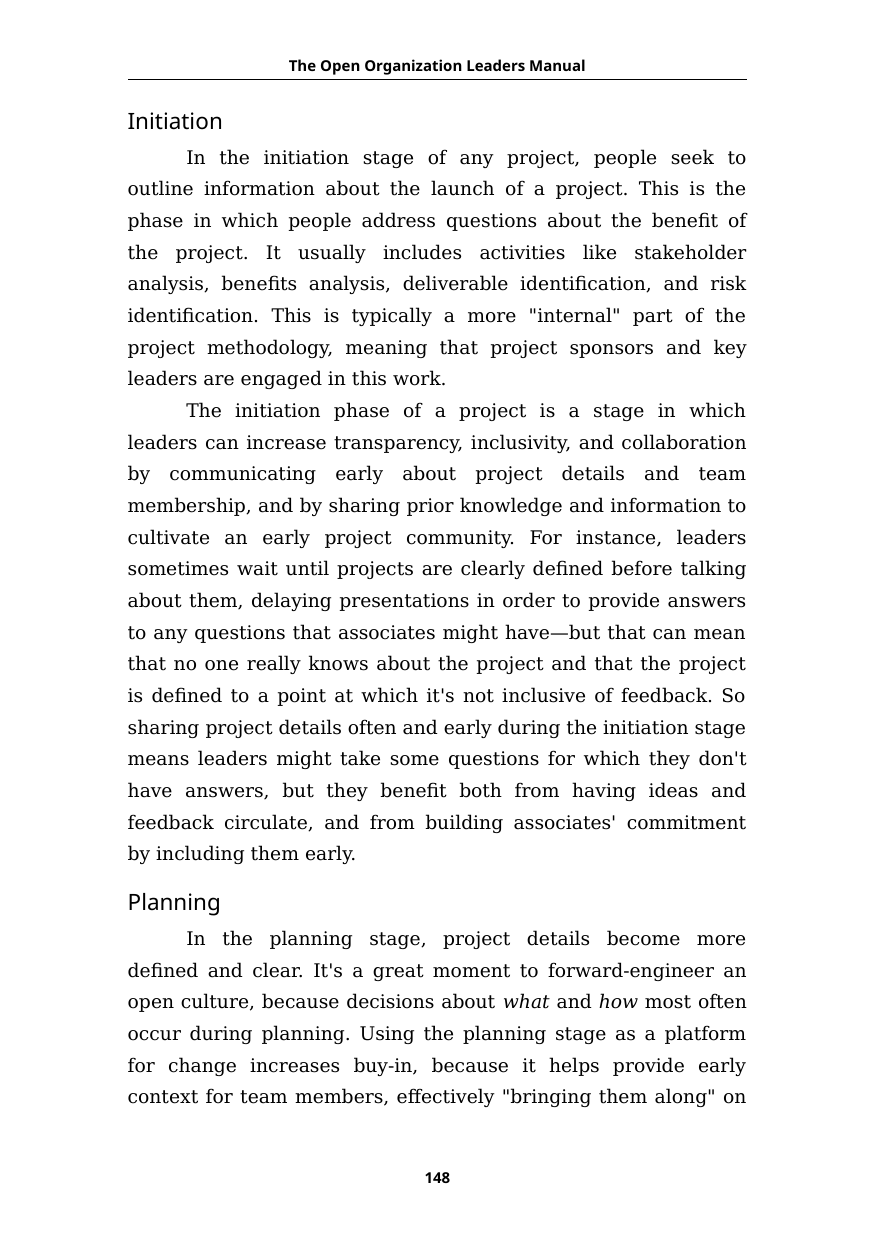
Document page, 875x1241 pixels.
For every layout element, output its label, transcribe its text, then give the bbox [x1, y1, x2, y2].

text The initiation phase of a project is a stage in which leaders can increase transparency, inclusivity, and collaboration by communicating early about project details and team membership, and by sharing prior knowledge and information to cultivate an early project community. For instance, leaders sometimes wait until projects are clearly defined before talking about them, delaying presentations in order to provide answers to any questions that associates might have—but that can mean that no one really knows about the project and that the project is defined to a point at which it's not inclusive of feedback. So sharing project details often and early during the initiation stage means leaders might take some questions for which they don't have answers, but they benefit both from having ideas and feedback circulate, and from building associates' commitment by including them early. [127, 400, 747, 865]
subtitle Initiation [127, 109, 747, 135]
text In the planning stage, project details become more defined and clear. It's a great moment to forward-engineer an open culture, because decisions about what and how most often occur during planning. Using the planning stage as a platform for change increases buy-in, because it helps provide early context for team members, effectively "bringing them along" on [127, 928, 747, 1108]
text In the initiation stage of any project, people seek to outline information about the launch of a project. This is the phase in which people address questions about the benefit of the project. It usually includes activities like stakeholder analysis, benefits analysis, deliverable identification, and risk identification. This is typically a more "internal" part of the project methodology, meaning that project sponsors and key leaders are engaged in this work. [127, 147, 747, 390]
subtitle Planning [127, 890, 747, 916]
